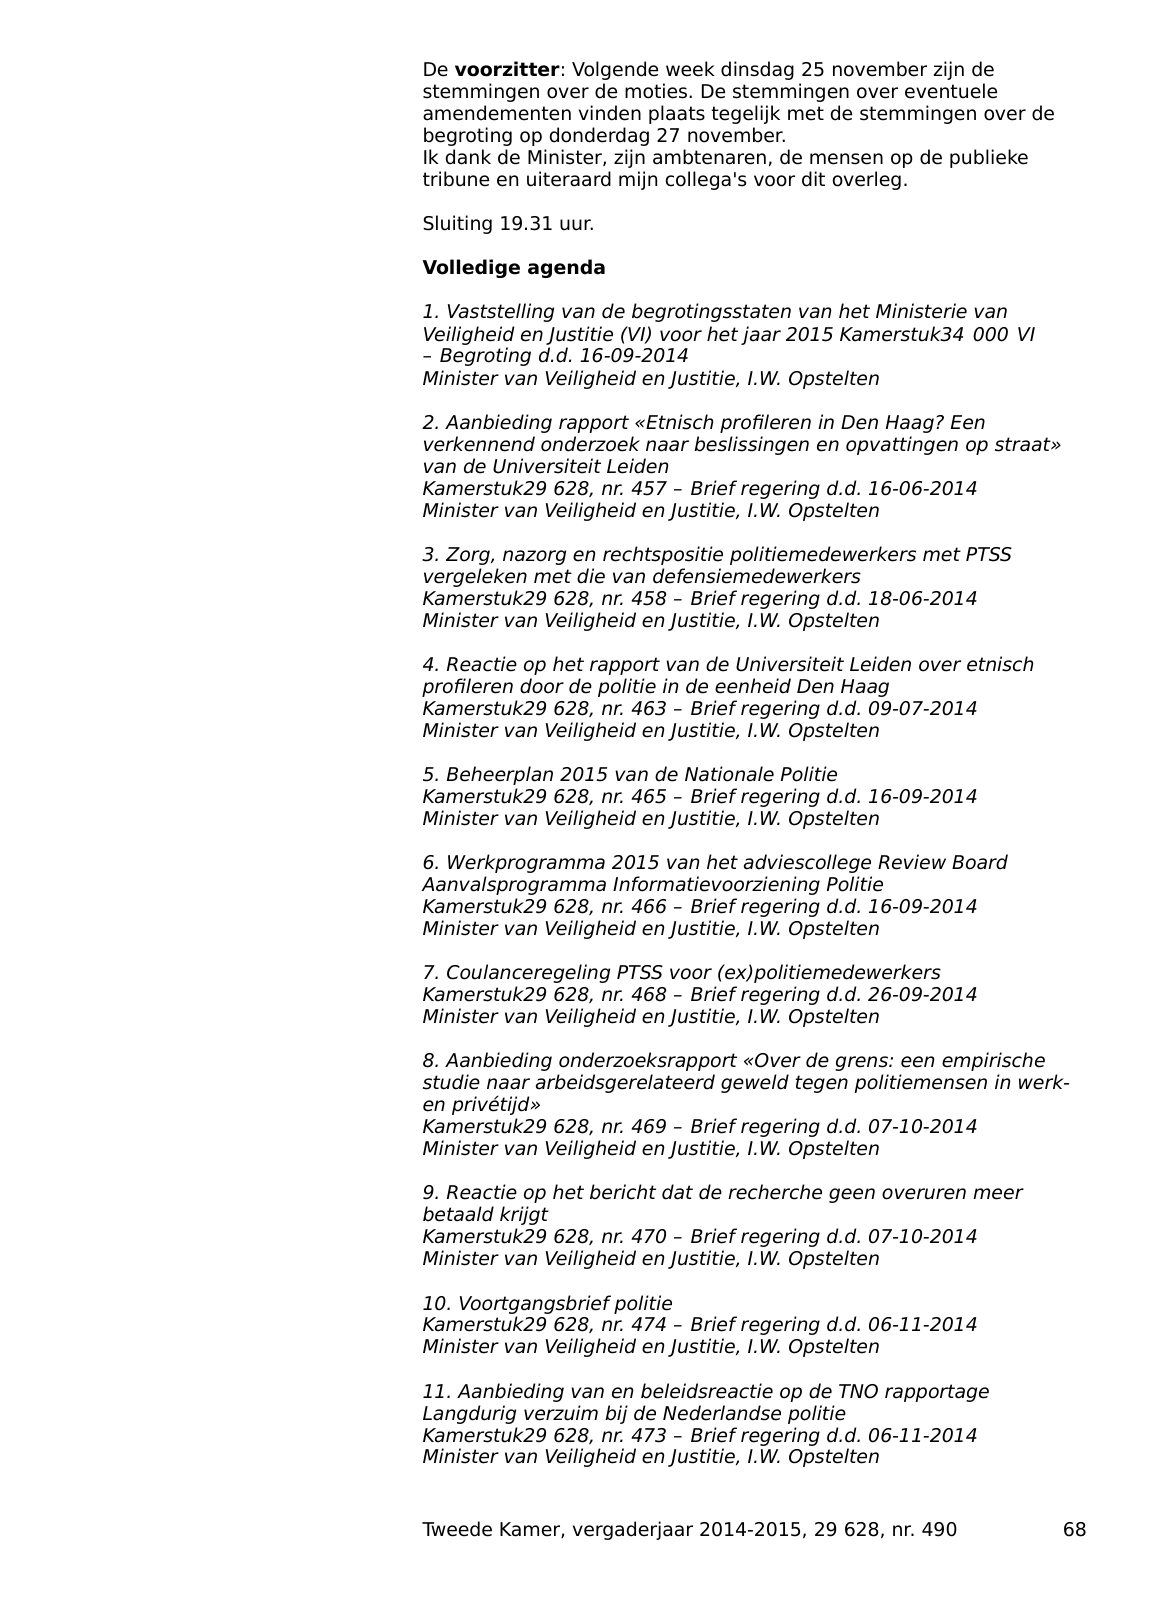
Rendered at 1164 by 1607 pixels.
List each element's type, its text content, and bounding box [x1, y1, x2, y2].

text Minister van Veiligheid en Justitie, I.W. Opstelten [422, 1138, 1087, 1160]
text 6. Werkprogramma 2015 van het adviescollege Review Board Aanvalsprogramma Informatievoorziening Politie [422, 852, 1087, 896]
text Kamerstuk29 628, nr. 474 – Brief regering d.d. 06-11-2014 [422, 1314, 1087, 1336]
text Minister van Veiligheid en Justitie, I.W. Opstelten [422, 808, 1087, 830]
text Kamerstuk29 628, nr. 473 – Brief regering d.d. 06-11-2014 [422, 1424, 1087, 1446]
text Kamerstuk29 628, nr. 457 – Brief regering d.d. 16-06-2014 [422, 477, 1087, 499]
text Minister van Veiligheid en Justitie, I.W. Opstelten [422, 499, 1087, 521]
text 10. Voortgangsbrief politie [422, 1292, 1087, 1314]
text Minister van Veiligheid en Justitie, I.W. Opstelten [422, 367, 1087, 389]
text Minister van Veiligheid en Justitie, I.W. Opstelten [422, 918, 1087, 940]
text 8. Aanbieding onderzoeksrapport «Over de grens: een empirische studie naar arbeidsgerelateerd geweld tegen politiemensen in werk- en privétijd» [422, 1050, 1087, 1116]
text 2. Aanbieding rapport «Etnisch profileren in Den Haag? Een verkennend onderzoek naar beslissingen en opvattingen op straat» van de Universiteit Leiden [422, 412, 1087, 477]
text De voorzitter: Volgende week dinsdag 25 november zijn de stemmingen over de moties. De stemmingen over eventuele amendementen vinden plaats tegelijk met de stemmingen over de begroting op donderdag 27 november. [422, 59, 1087, 147]
text 3. Zorg, nazorg en rechtspositie politiemedewerkers met PTSS vergeleken met die van defensiemedewerkers [422, 544, 1087, 588]
text Kamerstuk29 628, nr. 465 – Brief regering d.d. 16-09-2014 [422, 786, 1087, 808]
text Minister van Veiligheid en Justitie, I.W. Opstelten [422, 1006, 1087, 1028]
subtitle Volledige agenda [422, 257, 1087, 279]
text 4. Reactie op het rapport van de Universiteit Leiden over etnisch profileren door de politie in de eenheid Den Haag [422, 654, 1087, 698]
text 7. Coulanceregeling PTSS voor (ex)politiemedewerkers [422, 962, 1087, 984]
text Kamerstuk29 628, nr. 458 – Brief regering d.d. 18-06-2014 [422, 588, 1087, 609]
text Minister van Veiligheid en Justitie, I.W. Opstelten [422, 1248, 1087, 1270]
text Minister van Veiligheid en Justitie, I.W. Opstelten [422, 1336, 1087, 1358]
text Minister van Veiligheid en Justitie, I.W. Opstelten [422, 720, 1087, 742]
text 11. Aanbieding van en beleidsreactie op de TNO rapportage Langdurig verzuim bij de Nederlandse politie [422, 1381, 1087, 1424]
text Ik dank de Minister, zijn ambtenaren, de mensen op de publieke tribune en uiteraard mijn collega's voor dit overleg. [422, 147, 1087, 191]
text Minister van Veiligheid en Justitie, I.W. Opstelten [422, 1446, 1087, 1468]
text Kamerstuk29 628, nr. 469 – Brief regering d.d. 07-10-2014 [422, 1116, 1087, 1138]
text Kamerstuk29 628, nr. 468 – Brief regering d.d. 26-09-2014 [422, 984, 1087, 1006]
text Kamerstuk29 628, nr. 470 – Brief regering d.d. 07-10-2014 [422, 1226, 1087, 1248]
text 9. Reactie op het bericht dat de recherche geen overuren meer betaald krijgt [422, 1182, 1087, 1226]
text Kamerstuk29 628, nr. 463 – Brief regering d.d. 09-07-2014 [422, 698, 1087, 720]
text Sluiting 19.31 uur. [422, 213, 1087, 235]
text 1. Vaststelling van de begrotingsstaten van het Ministerie van Veiligheid en Justitie (VI) voor het jaar 2015 Kamerstuk34 000 VI – Begroting d.d. 16-09-2014 [422, 301, 1087, 367]
text 5. Beheerplan 2015 van de Nationale Politie [422, 764, 1087, 786]
text Kamerstuk29 628, nr. 466 – Brief regering d.d. 16-09-2014 [422, 896, 1087, 918]
text Minister van Veiligheid en Justitie, I.W. Opstelten [422, 609, 1087, 632]
